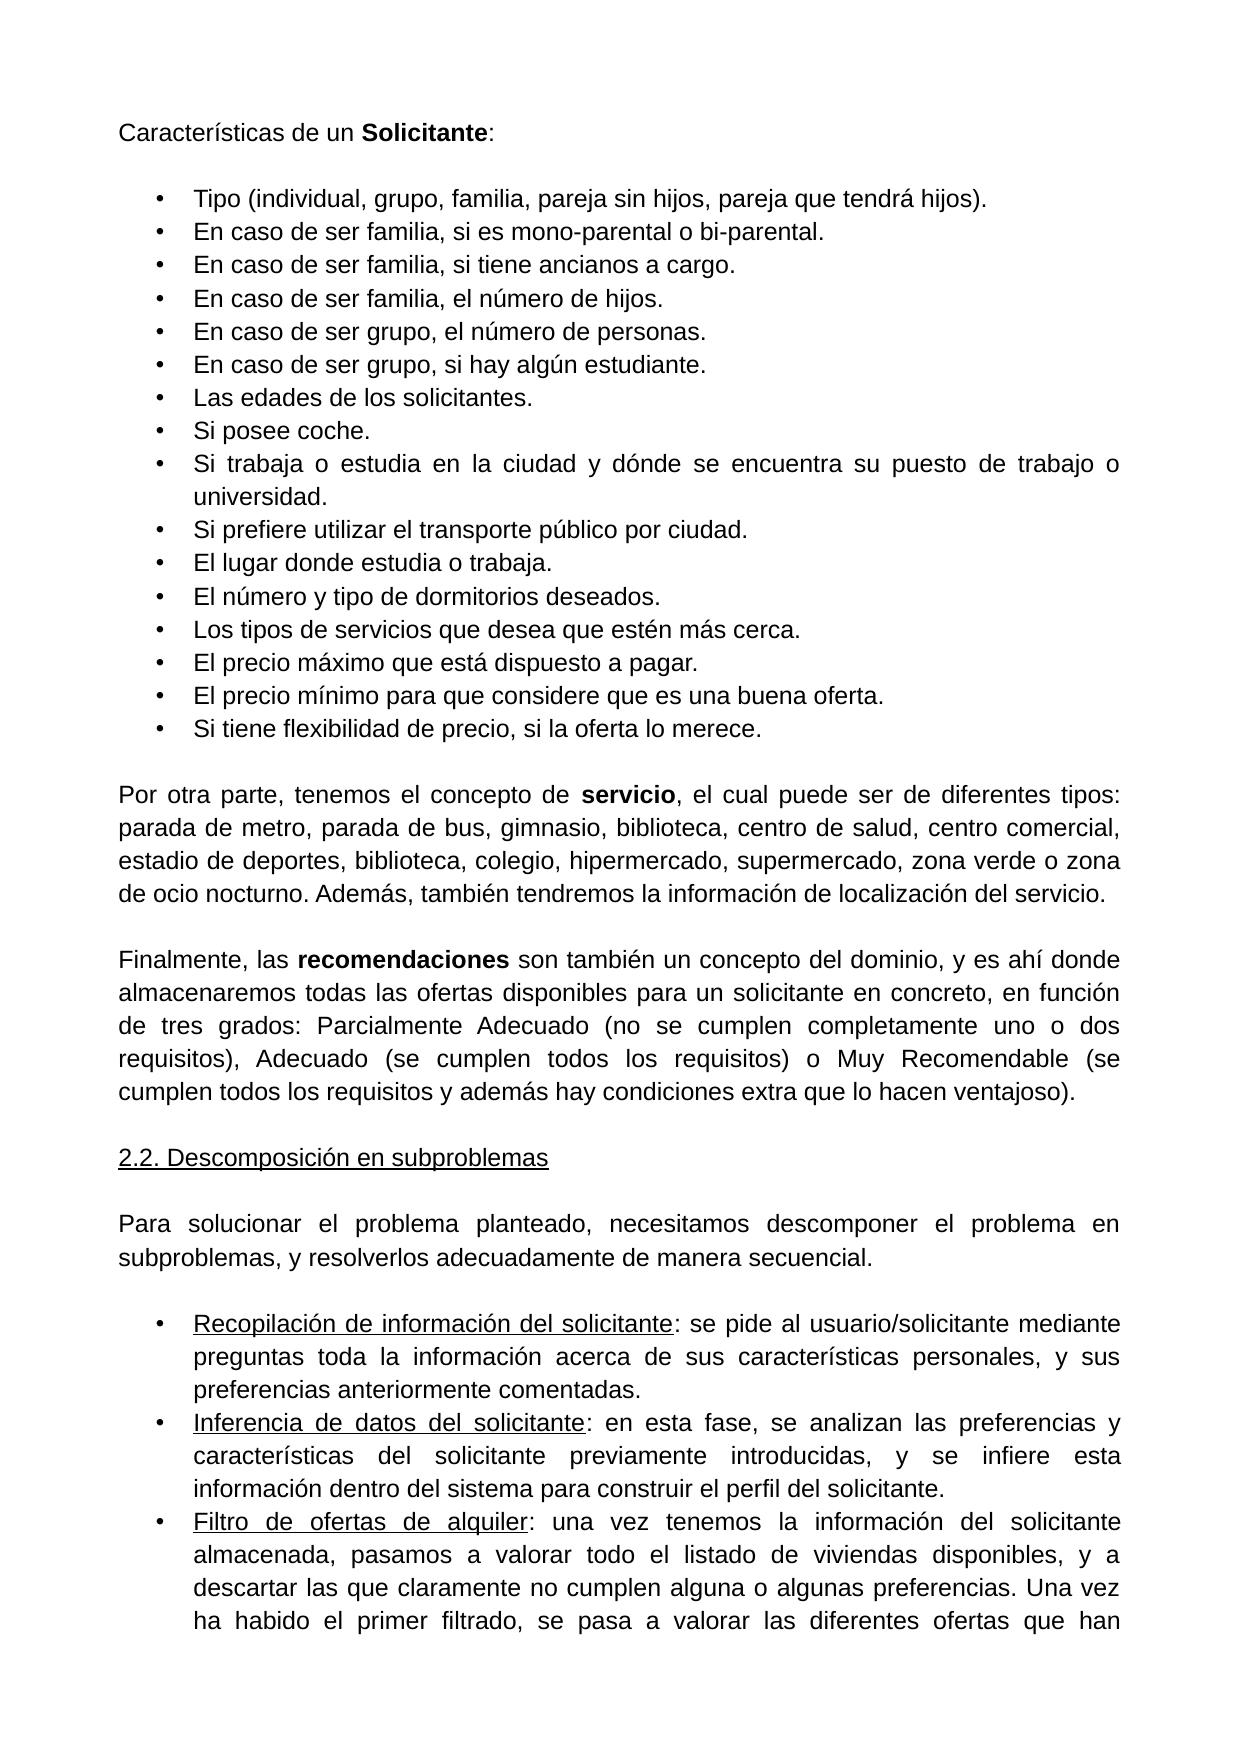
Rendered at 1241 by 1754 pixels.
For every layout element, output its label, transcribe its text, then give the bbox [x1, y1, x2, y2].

list Filtro de ofertas de alquiler: una vez tenemos la información del solicitante almacenada, pasamos a valorar todo el listado de viviendas disponibles, y a descartar las que claramente no cumplen alguna o algunas preferencias. Una vez ha habido el primer filtrado, se pasa a valorar las diferentes ofertas que han [156, 1507, 1122, 1635]
list En caso de ser grupo, el número de personas. [156, 317, 1122, 346]
list Las edades de los solicitantes. [156, 383, 1122, 412]
text Por otra parte, tenemos el concepto de servicio, el cual puede ser de diferentes tipos: parada de metro, parada de bus, gimnasio, biblioteca, centro de salud, centro comercial, estadio de deportes, biblioteca, colegio, hipermercado, supermercado, zona verde o zona de ocio nocturno. Además, también tendremos la información de localización del servicio. [118, 780, 1122, 908]
text Para solucionar el problema planteado, necesitamos descomponer el problema en subproblemas, y resolverlos adecuadamente de manera secuencial. [118, 1209, 1122, 1271]
list Los tipos de servicios que desea que estén más cerca. [156, 615, 1122, 643]
list El lugar donde estudia o trabaja. [156, 548, 1122, 577]
list En caso de ser grupo, si hay algún estudiante. [156, 350, 1122, 379]
text Finalmente, las recomendaciones son también un concepto del dominio, y es ahí donde almacenaremos todas las ofertas disponibles para un solicitante en concreto, en función de tres grados: Parcialmente Adecuado (no se cumplen completamente uno o dos requisitos), Adecuado (se cumplen todos los requisitos) o Muy Recomendable (se cumplen todos los requisitos y además hay condiciones extra que lo hacen ventajoso). [118, 945, 1122, 1106]
list El número y tipo de dormitorios deseados. [156, 582, 1122, 610]
list En caso de ser familia, si es mono-parental o bi-parental. [156, 217, 1122, 246]
list Si prefiere utilizar el transporte público por ciudad. [156, 515, 1122, 544]
text 2.2. Descomposición en subproblemas [118, 1143, 1122, 1172]
list Si posee coche. [156, 416, 1122, 445]
list En caso de ser familia, si tiene ancianos a cargo. [156, 250, 1122, 279]
list Si tiene flexibilidad de precio, si la oferta lo merece. [156, 714, 1122, 743]
list En caso de ser familia, el número de hijos. [156, 283, 1122, 312]
list Si trabaja o estudia en la ciudad y dónde se encuentra su puesto de trabajo o universidad. [156, 449, 1122, 511]
text Características de un Solicitante: [118, 118, 1122, 147]
list Inferencia de datos del solicitante: en esta fase, se analizan las preferencias y características del solicitante previamente introducidas, y se infiere esta información dentro del sistema para construir el perfil del solicitante. [156, 1408, 1122, 1503]
list Tipo (individual, grupo, familia, pareja sin hijos, pareja que tendrá hijos). [156, 184, 1122, 213]
list El precio mínimo para que considere que es una buena oferta. [156, 681, 1122, 710]
list Recopilación de información del solicitante: se pide al usuario/solicitante mediante preguntas toda la información acerca de sus características personales, y sus preferencias anteriormente comentadas. [156, 1308, 1122, 1403]
list El precio máximo que está dispuesto a pagar. [156, 648, 1122, 677]
